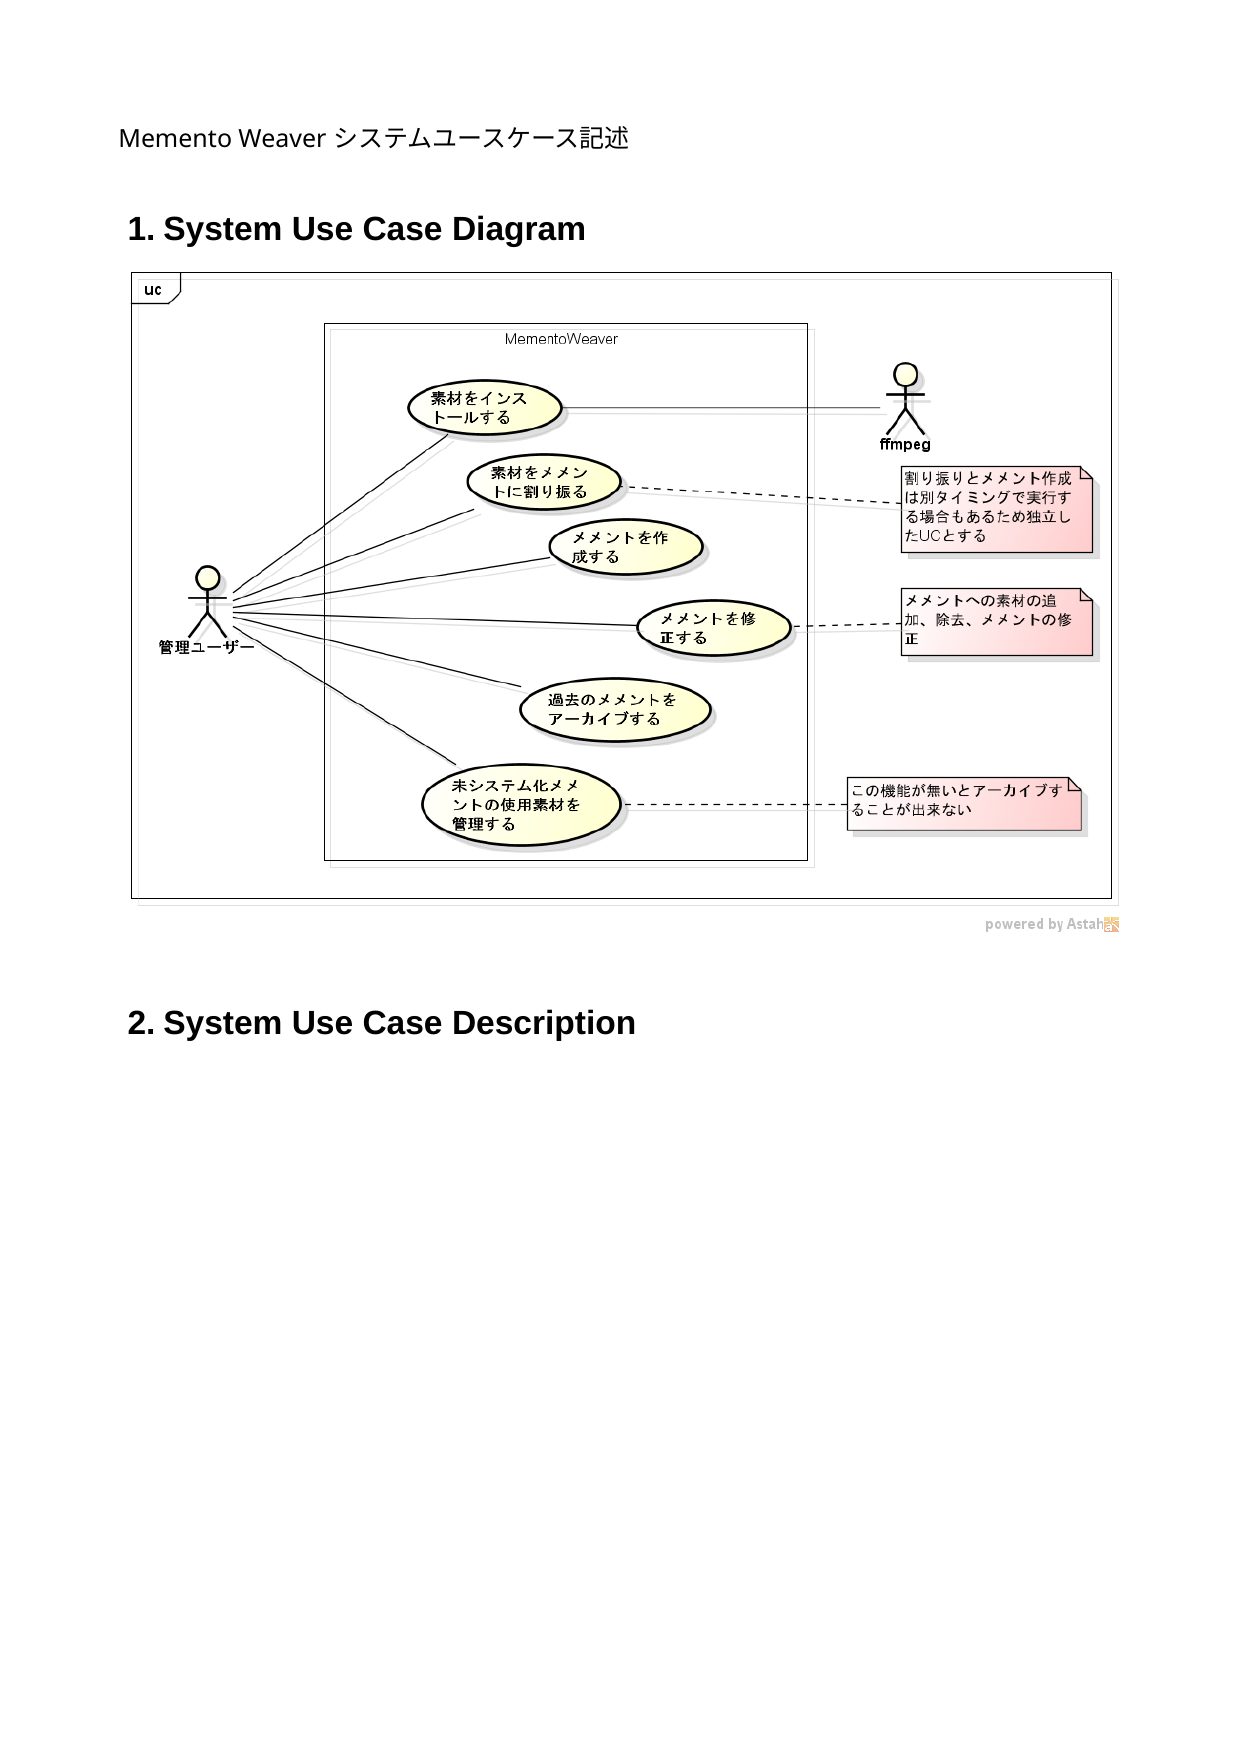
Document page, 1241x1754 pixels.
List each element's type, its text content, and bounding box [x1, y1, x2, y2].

subtitle System Use Case Description [118, 1002, 1122, 1041]
picture [118, 260, 1123, 936]
subtitle System Use Case Diagram [118, 209, 1122, 247]
